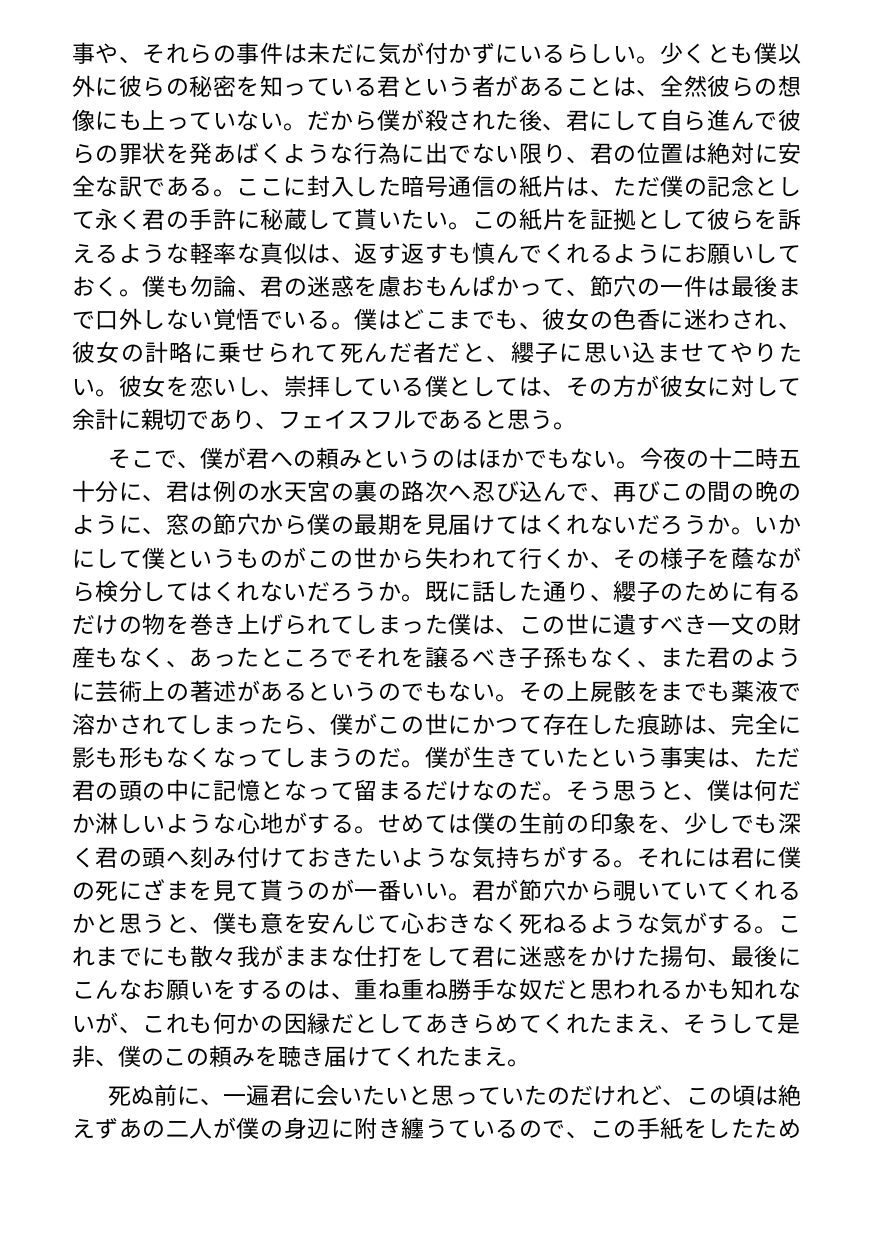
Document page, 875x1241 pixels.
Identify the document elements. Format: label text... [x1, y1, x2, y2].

text 死ぬ前に、一遍君に会いたいと思っていたのだけれど、この頃は絶えずあの二人が僕の身辺に附き纏うているので、この手紙をしたため [72, 1078, 802, 1144]
text 事や、それらの事件は未だに気が付かずにいるらしい。少くとも僕以外に彼らの秘密を知っている君という者があることは、全然彼らの想像にも上っていない。だから僕が殺された後、君にして自ら進んで彼らの罪状を発あばくような行為に出でない限り、君の位置は絶対に安全な訳である。ここに封入した暗号通信の紙片は、ただ僕の記念として永く君の手許に秘蔵して貰いたい。この紙片を証拠として彼らを訴えるような軽率な真似は、返す返すも慎んでくれるようにお願いしておく。僕も勿論、君の迷惑を慮おもんぱかって、節穴の一件は最後まで口外しない覚悟でいる。僕はどこまでも、彼女の色香に迷わされ、彼女の計略に乗せられて死んだ者だと、纓子に思い込ませてやりたい。彼女を恋いし、崇拝している僕としては、その方が彼女に対して余計に親切であり、フェイスフルであると思う。 [72, 36, 802, 435]
text そこで、僕が君への頼みというのはほかでもない。今夜の十二時五十分に、君は例の水天宮の裏の路次へ忍び込んで、再びこの間の晩のように、窓の節穴から僕の最期を見届けてはくれないだろうか。いかにして僕というものがこの世から失われて行くか、その様子を蔭ながら検分してはくれないだろうか。既に話した通り、纓子のために有るだけの物を巻き上げられてしまった僕は、この世に遺すべき一文の財産もなく、あったところでそれを譲るべき子孫もなく、また君のように芸術上の著述があるというのでもない。その上屍骸をまでも薬液で溶かされてしまったら、僕がこの世にかつて存在した痕跡は、完全に影も形もなくなってしまうのだ。僕が生きていたという事実は、ただ君の頭の中に記憶となって留まるだけなのだ。そう思うと、僕は何だか淋しいような心地がする。せめては僕の生前の印象を、少しでも深く君の頭へ刻み付けておきたいような気持ちがする。それには君に僕の死にざまを見て貰うのが一番いい。君が節穴から覗いていてくれるかと思うと、僕も意を安んじて心おきなく死ねるような気がする。これまでにも散々我がままな仕打をして君に迷惑をかけた揚句、最後にこんなお願いをするのは、重ね重ね勝手な奴だと思われるかも知れないが、これも何かの因縁だとしてあきらめてくれたまえ、そうして是非、僕のこの頼みを聴き届けてくれたまえ。 [72, 441, 802, 1072]
